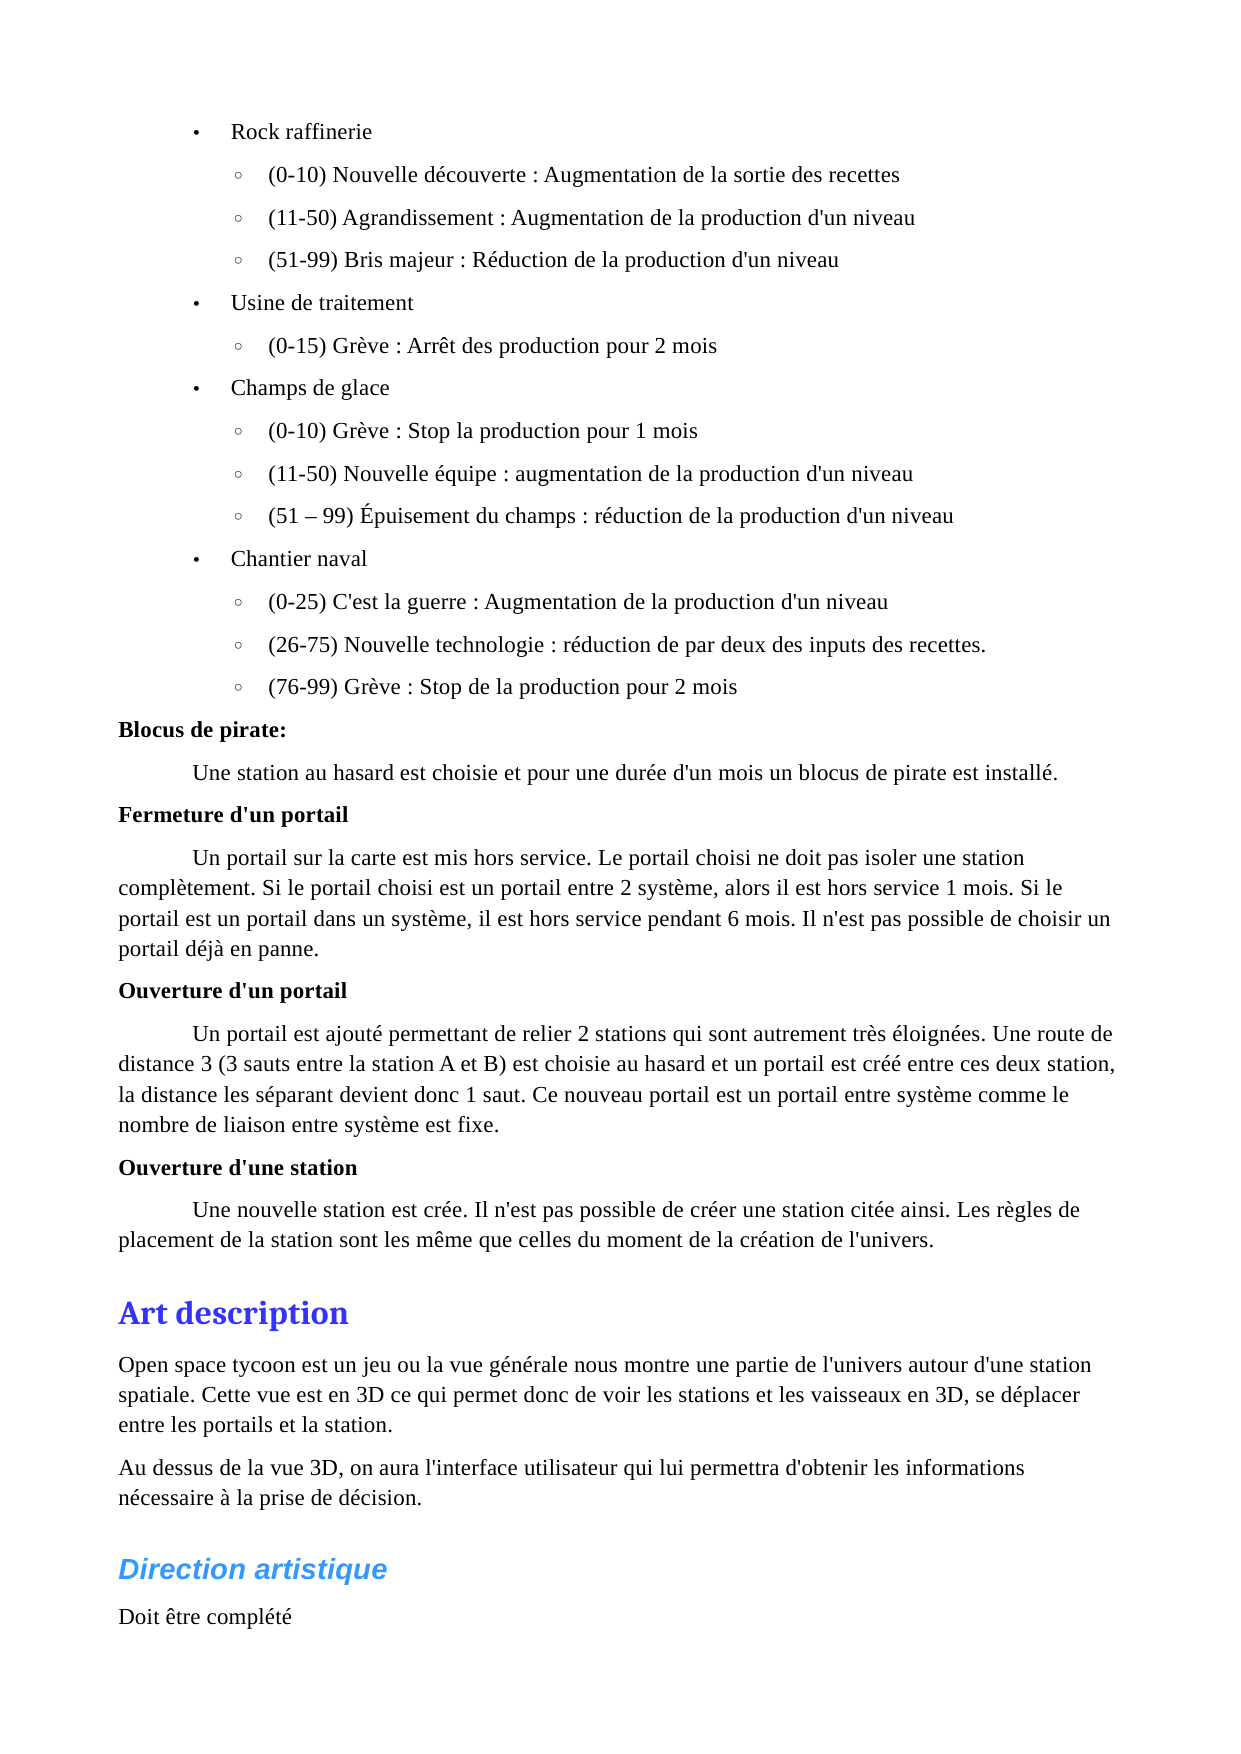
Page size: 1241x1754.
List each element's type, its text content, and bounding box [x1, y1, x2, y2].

list (26-75) Nouvelle technologie : réduction de par deux des inputs des recettes. [231, 631, 1122, 657]
list Champs de glace [193, 374, 1122, 401]
text Un portail est ajouté permettant de relier 2 stations qui sont autrement très éloignées. Une route de distance 3 (3 sauts entre la station A et B) est choisie au hasard et un portail est créé entre ces deux station, la distance les séparant devient donc 1 saut. Ce nouveau portail est un portail entre système comme le nombre de liaison entre système est fixe. [118, 1020, 1122, 1137]
list Chantier naval [193, 545, 1122, 572]
text Doit être complété [118, 1603, 1122, 1629]
text Au dessus de la vue 3D, on aura l'interface utilisateur qui lui permettra d'obtenir les informations nécessaire à la prise de décision. [118, 1454, 1122, 1511]
list (0-15) Grève : Arrêt des production pour 2 mois [231, 332, 1122, 358]
list Rock raffinerie [193, 118, 1122, 144]
list (11-50) Nouvelle équipe : augmentation de la production d'un niveau [231, 460, 1122, 486]
text Une station au hasard est choisie et pour une durée d'un mois un blocus de pirate est installé. [118, 759, 1122, 785]
list (11-50) Agrandissement : Augmentation de la production d'un niveau [231, 203, 1122, 230]
list (76-99) Grève : Stop de la production pour 2 mois [231, 673, 1122, 700]
text Open space tycoon est un jeu ou la vue générale nous montre une partie de l'univers autour d'une station spatiale. Cette vue est en 3D ce qui permet donc de voir les stations et les vaisseaux en 3D, se déplacer entre les portails et la station. [118, 1351, 1122, 1438]
list (0-10) Nouvelle découverte : Augmentation de la sortie des recettes [231, 161, 1122, 187]
text Fermeture d'un portail [118, 801, 1122, 828]
text Blocus de pirate: [118, 716, 1122, 742]
subtitle Direction artistique [118, 1552, 1122, 1586]
text Un portail sur la carte est mis hors service. Le portail choisi ne doit pas isoler une station complètement. Si le portail choisi est un portail entre 2 système, alors il est hors service 1 mois. Si le portail est un portail dans un système, il est hors service pendant 6 mois. Il n'est pas possible de choisir un portail déjà en panne. [118, 844, 1122, 961]
text Une nouvelle station est crée. Il n'est pas possible de créer une station citée ainsi. Les règles de placement de la station sont les même que celles du moment de la création de l'univers. [118, 1196, 1122, 1253]
list (0-25) C'est la guerre : Augmentation de la production d'un niveau [231, 588, 1122, 614]
list (51 – 99) Épuisement du champs : réduction de la production d'un niveau [231, 502, 1122, 529]
list (0-10) Grève : Stop la production pour 1 mois [231, 417, 1122, 443]
text Ouverture d'un portail [118, 977, 1122, 1004]
list (51-99) Bris majeur : Réduction de la production d'un niveau [231, 246, 1122, 273]
subtitle Art description [118, 1294, 1122, 1333]
text Ouverture d'une station [118, 1153, 1122, 1180]
list Usine de traitement [193, 289, 1122, 315]
